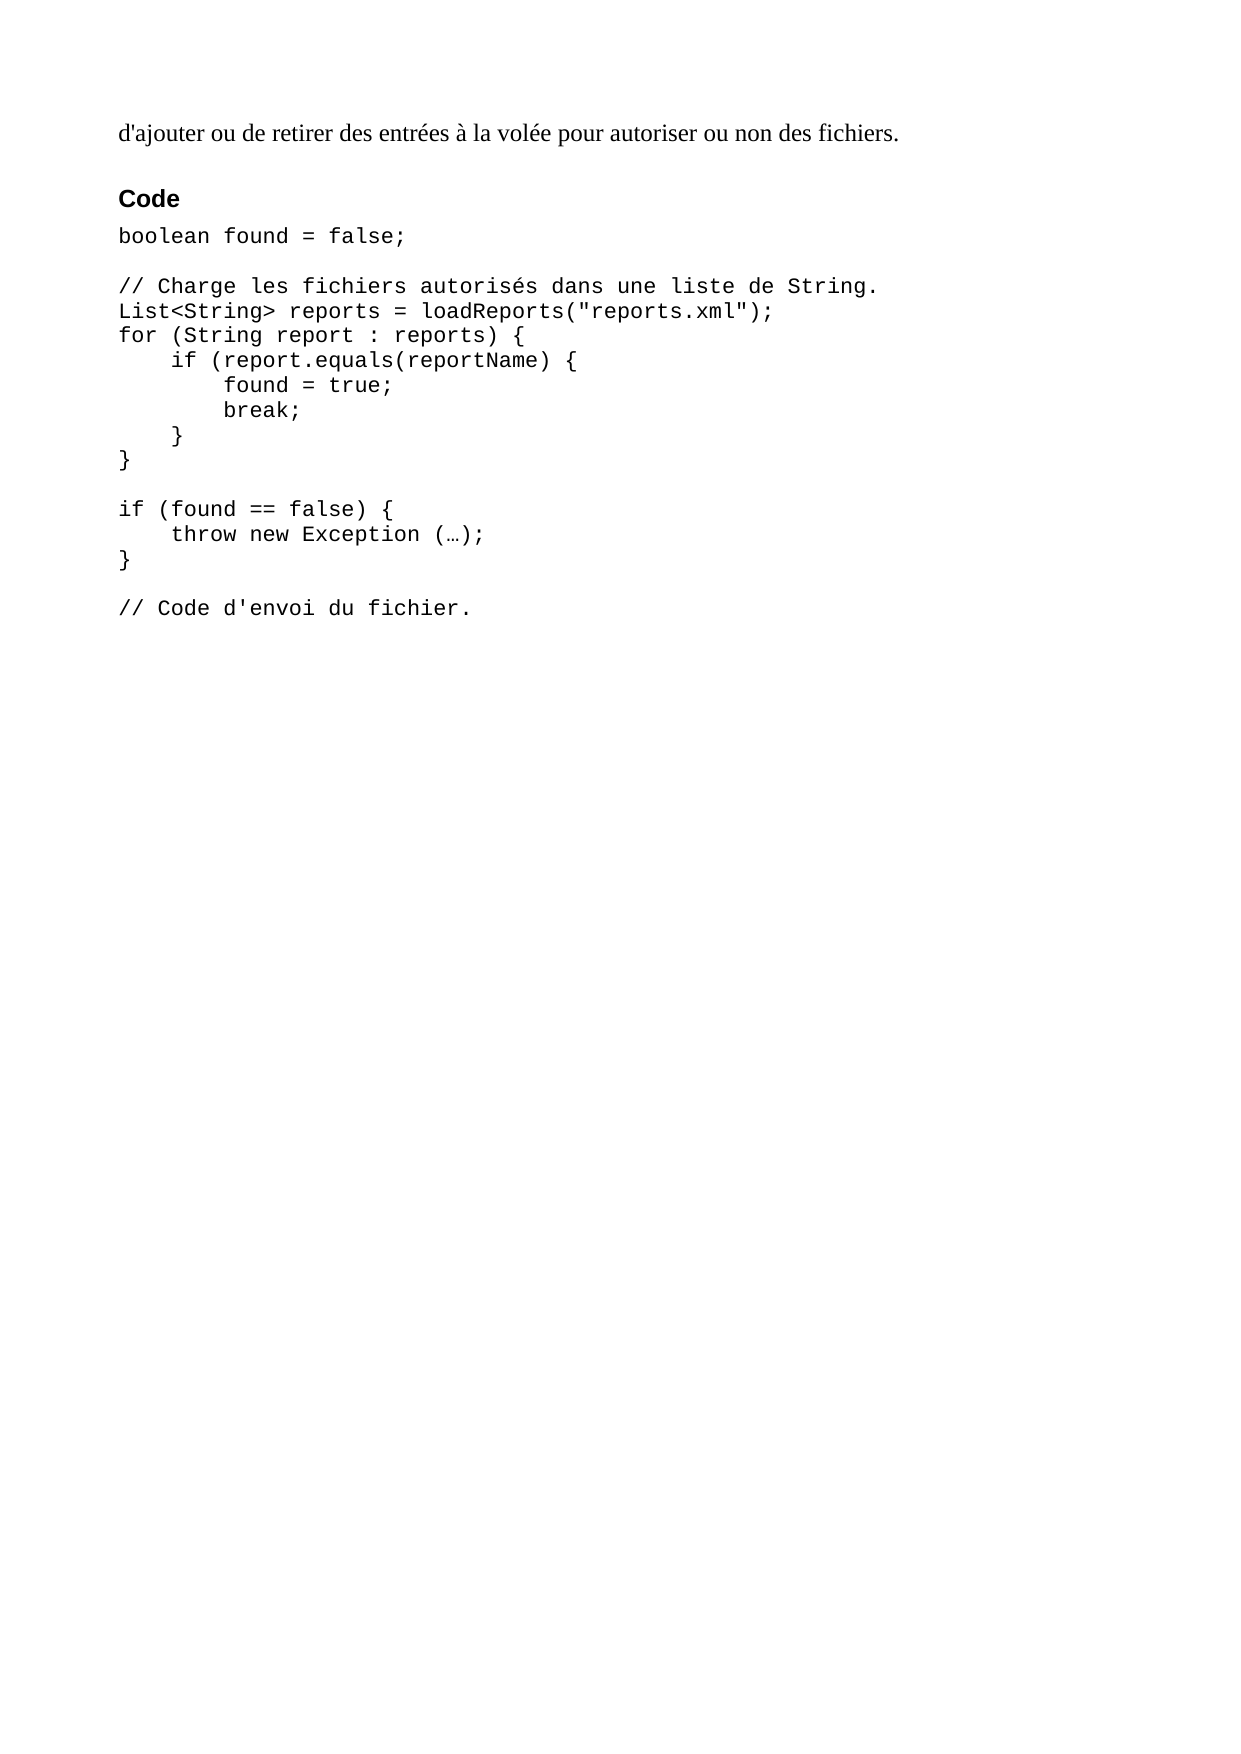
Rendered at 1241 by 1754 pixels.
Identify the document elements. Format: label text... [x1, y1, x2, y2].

text found = true; [118, 374, 1122, 399]
subtitle Code [118, 184, 1122, 213]
text boolean found = false; [118, 225, 1122, 250]
text throw new Exception (…); [118, 523, 1122, 548]
text } [118, 548, 1122, 572]
text for (String report : reports) { [118, 324, 1122, 349]
text d'ajouter ou de retirer des entrées à la volée pour autoriser ou non des fichiers. [118, 118, 1122, 147]
text } [118, 448, 1122, 473]
text if (report.equals(reportName) { [118, 349, 1122, 374]
text // Charge les fichiers autorisés dans une liste de String. [118, 275, 1122, 300]
text // Code d'envoi du fichier. [118, 597, 1122, 622]
text break; [118, 399, 1122, 424]
text List<String> reports = loadReports("reports.xml"); [118, 300, 1122, 324]
text if (found == false) { [118, 498, 1122, 523]
text } [118, 424, 1122, 448]
